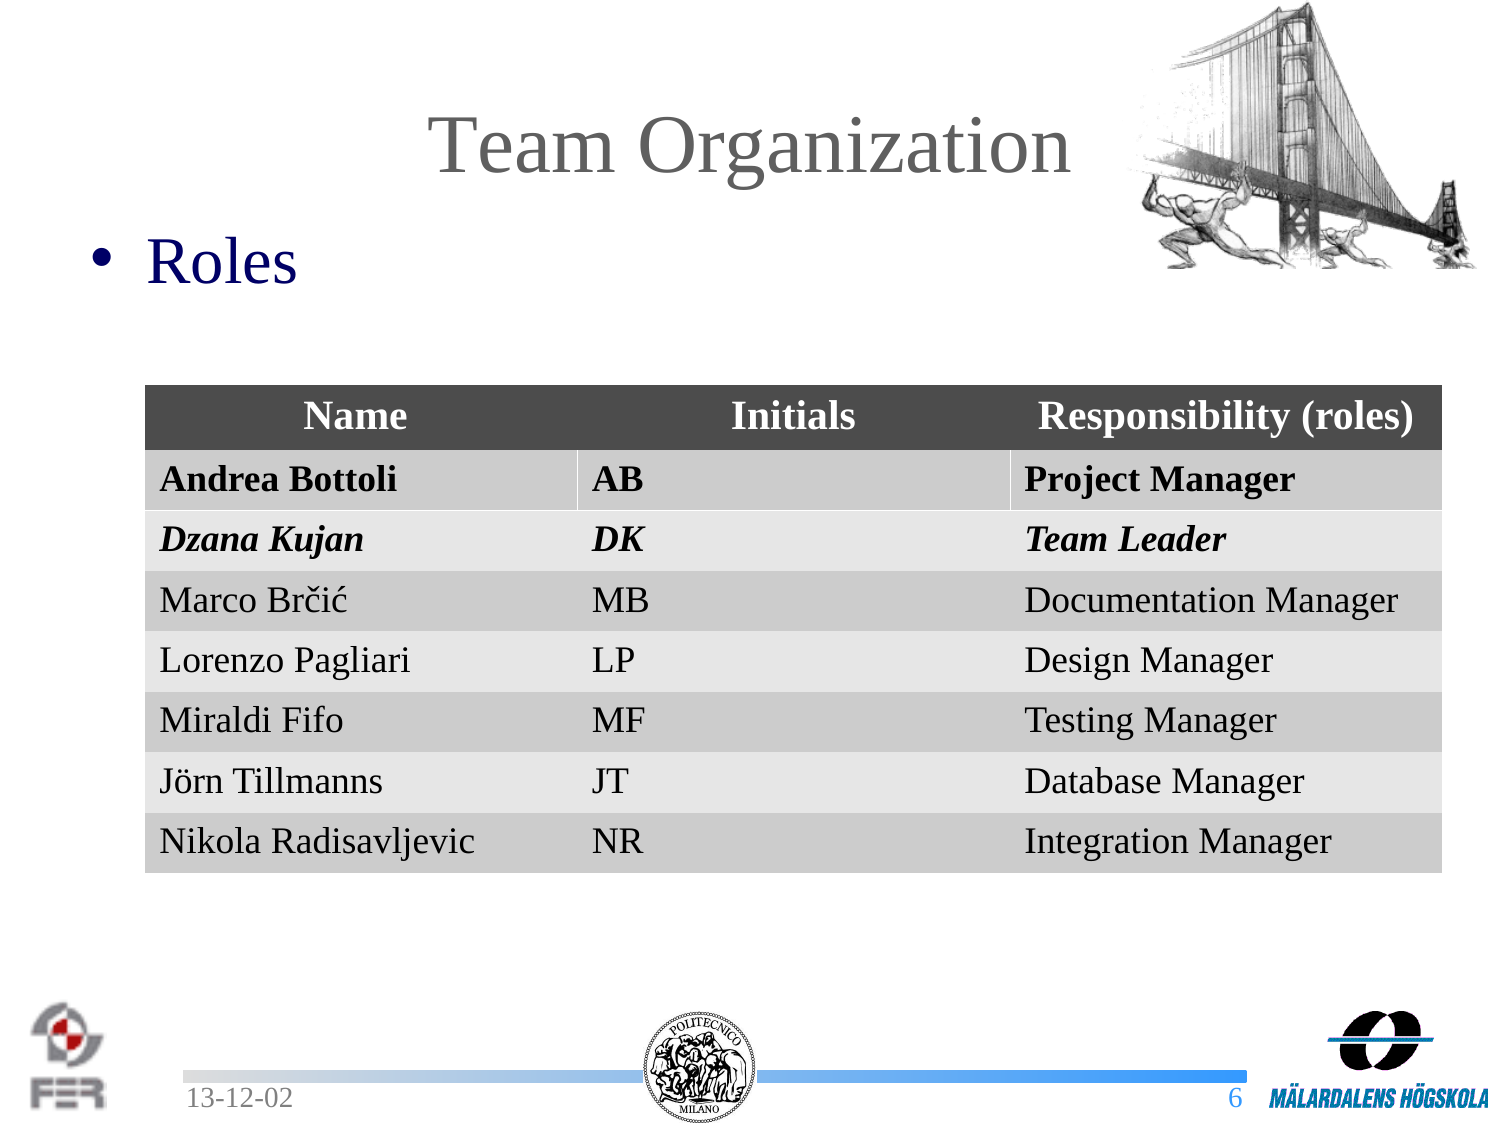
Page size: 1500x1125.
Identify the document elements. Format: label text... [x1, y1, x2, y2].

table_cell NR [577, 813, 1010, 873]
picture [1269, 1011, 1488, 1108]
table_header Name [145, 385, 577, 450]
table_header Responsibility (roles) [1010, 385, 1442, 450]
table_cell Jörn Tillmanns [145, 752, 577, 813]
table_cell DK [577, 511, 1010, 571]
table_cell Testing Manager [1010, 692, 1442, 752]
table_cell JT [577, 752, 1010, 813]
title Team Organization [75, 45, 1122, 209]
table_cell Project Manager [1011, 450, 1442, 510]
table_cell Team Leader [1010, 511, 1442, 571]
table_cell Dzana Kujan [145, 511, 577, 571]
picture [643, 1011, 757, 1123]
table_cell Marco Brčić [145, 571, 577, 631]
picture [1122, 0, 1477, 269]
table_cell Lorenzo Pagliari [145, 631, 577, 692]
table_cell MF [577, 692, 1010, 752]
table_cell Andrea Bottoli [145, 450, 577, 510]
table_cell MB [577, 571, 1010, 631]
table_cell Database Manager [1010, 752, 1442, 813]
picture [29, 987, 107, 1125]
text_box [1186, 1070, 1258, 1114]
table_cell Integration Manager [1010, 813, 1442, 873]
picture [1435, 1096, 1441, 1104]
table_header Initials [577, 385, 1010, 450]
picture [1454, 1091, 1459, 1108]
table_cell AB [578, 450, 1010, 510]
table_cell Documentation Manager [1010, 571, 1442, 631]
table_cell Miraldi Fifo [145, 692, 577, 752]
text_box 13-12-02 [171, 1070, 396, 1114]
table_cell Design Manager [1010, 631, 1442, 692]
table_cell LP [577, 631, 1010, 692]
list Roles [75, 209, 1426, 952]
picture [1368, 1093, 1374, 1104]
table_cell Nikola Radisavljevic [145, 813, 577, 873]
